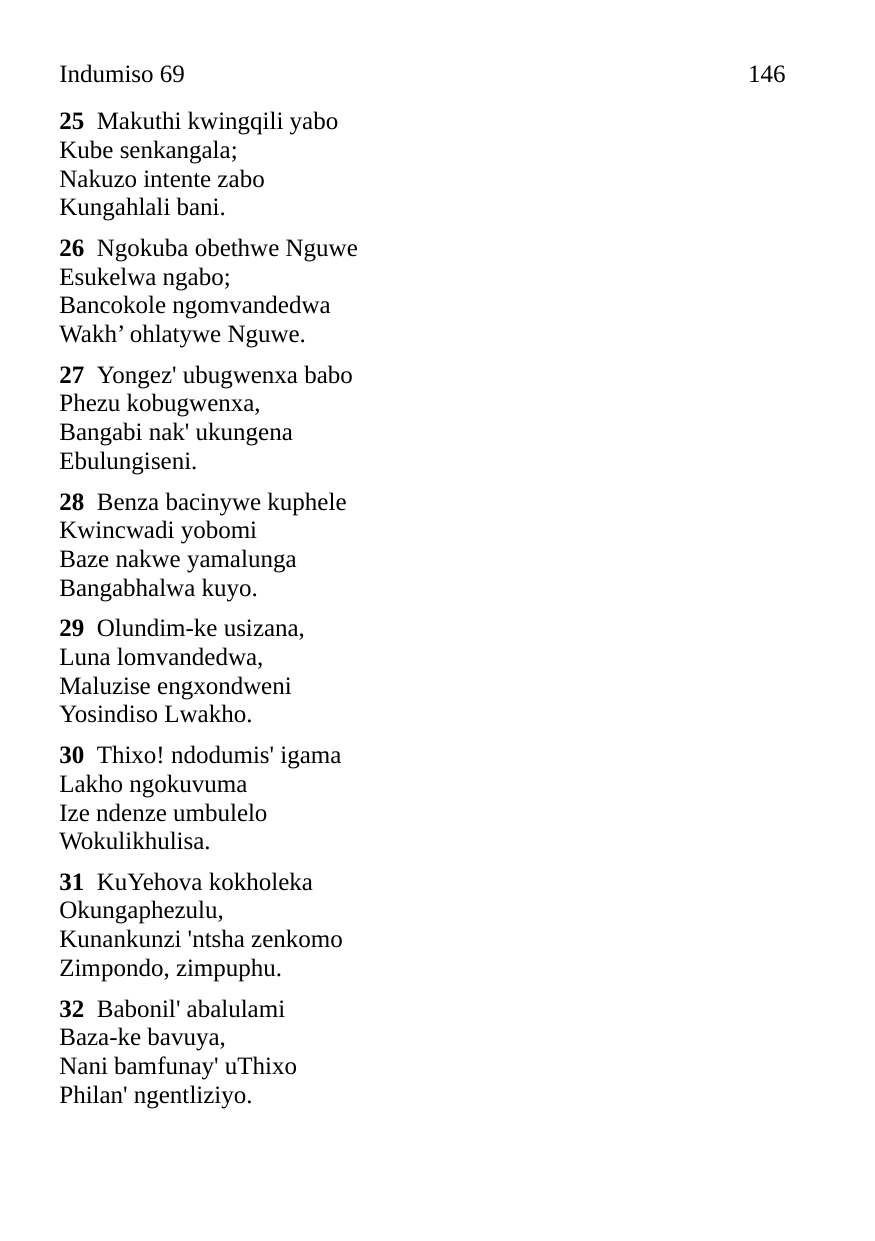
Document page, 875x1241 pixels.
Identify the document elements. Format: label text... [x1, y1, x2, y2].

text Luna lomvandedwa, [59, 642, 786, 671]
text Philan' ngentliziyo. [59, 1080, 786, 1109]
text Ize ndenze umbulelo [59, 798, 786, 826]
text Nani bamfunay' uThixo [59, 1051, 786, 1080]
text Phezu kobugwenxa, [59, 388, 786, 417]
text Yosindiso Lwakho. [59, 699, 786, 728]
text 31 KuYehova kokholeka [59, 867, 786, 896]
text 32 Babonil' abalulami [59, 994, 786, 1022]
text Lakho ngokuvuma [59, 769, 786, 798]
text Nakuzo intente zabo [59, 164, 786, 192]
text 25 Makuthi kwingqili yabo [59, 106, 786, 135]
text Kunankunzi 'ntsha zenkomo [59, 924, 786, 953]
text Okungaphezulu, [59, 896, 786, 924]
text Ebulungiseni. [59, 446, 786, 475]
text Kwincwadi yobomi [59, 515, 786, 544]
text Kube senkangala; [59, 135, 786, 164]
text Bancokole ngomvandedwa [59, 291, 786, 319]
text Maluzise engxondweni [59, 671, 786, 699]
text Wokulikhulisa. [59, 826, 786, 855]
text 30 Thixo! ndodumis' igama [59, 740, 786, 769]
text Baze nakwe yamalunga [59, 544, 786, 573]
text Wakh’ ohlatywe Nguwe. [59, 319, 786, 348]
text 29 Olundim-ke usizana, [59, 613, 786, 642]
text Bangabhalwa kuyo. [59, 573, 786, 602]
text 26 Ngokuba obethwe Nguwe [59, 233, 786, 262]
text Kungahlali bani. [59, 192, 786, 221]
text Zimpondo, zimpuphu. [59, 953, 786, 982]
text 28 Benza bacinywe kuphele [59, 487, 786, 515]
text Bangabi nak' ukungena [59, 417, 786, 446]
text 27 Yongez' ubugwenxa babo [59, 360, 786, 388]
text Baza-ke bavuya, [59, 1022, 786, 1051]
text Esukelwa ngabo; [59, 262, 786, 291]
